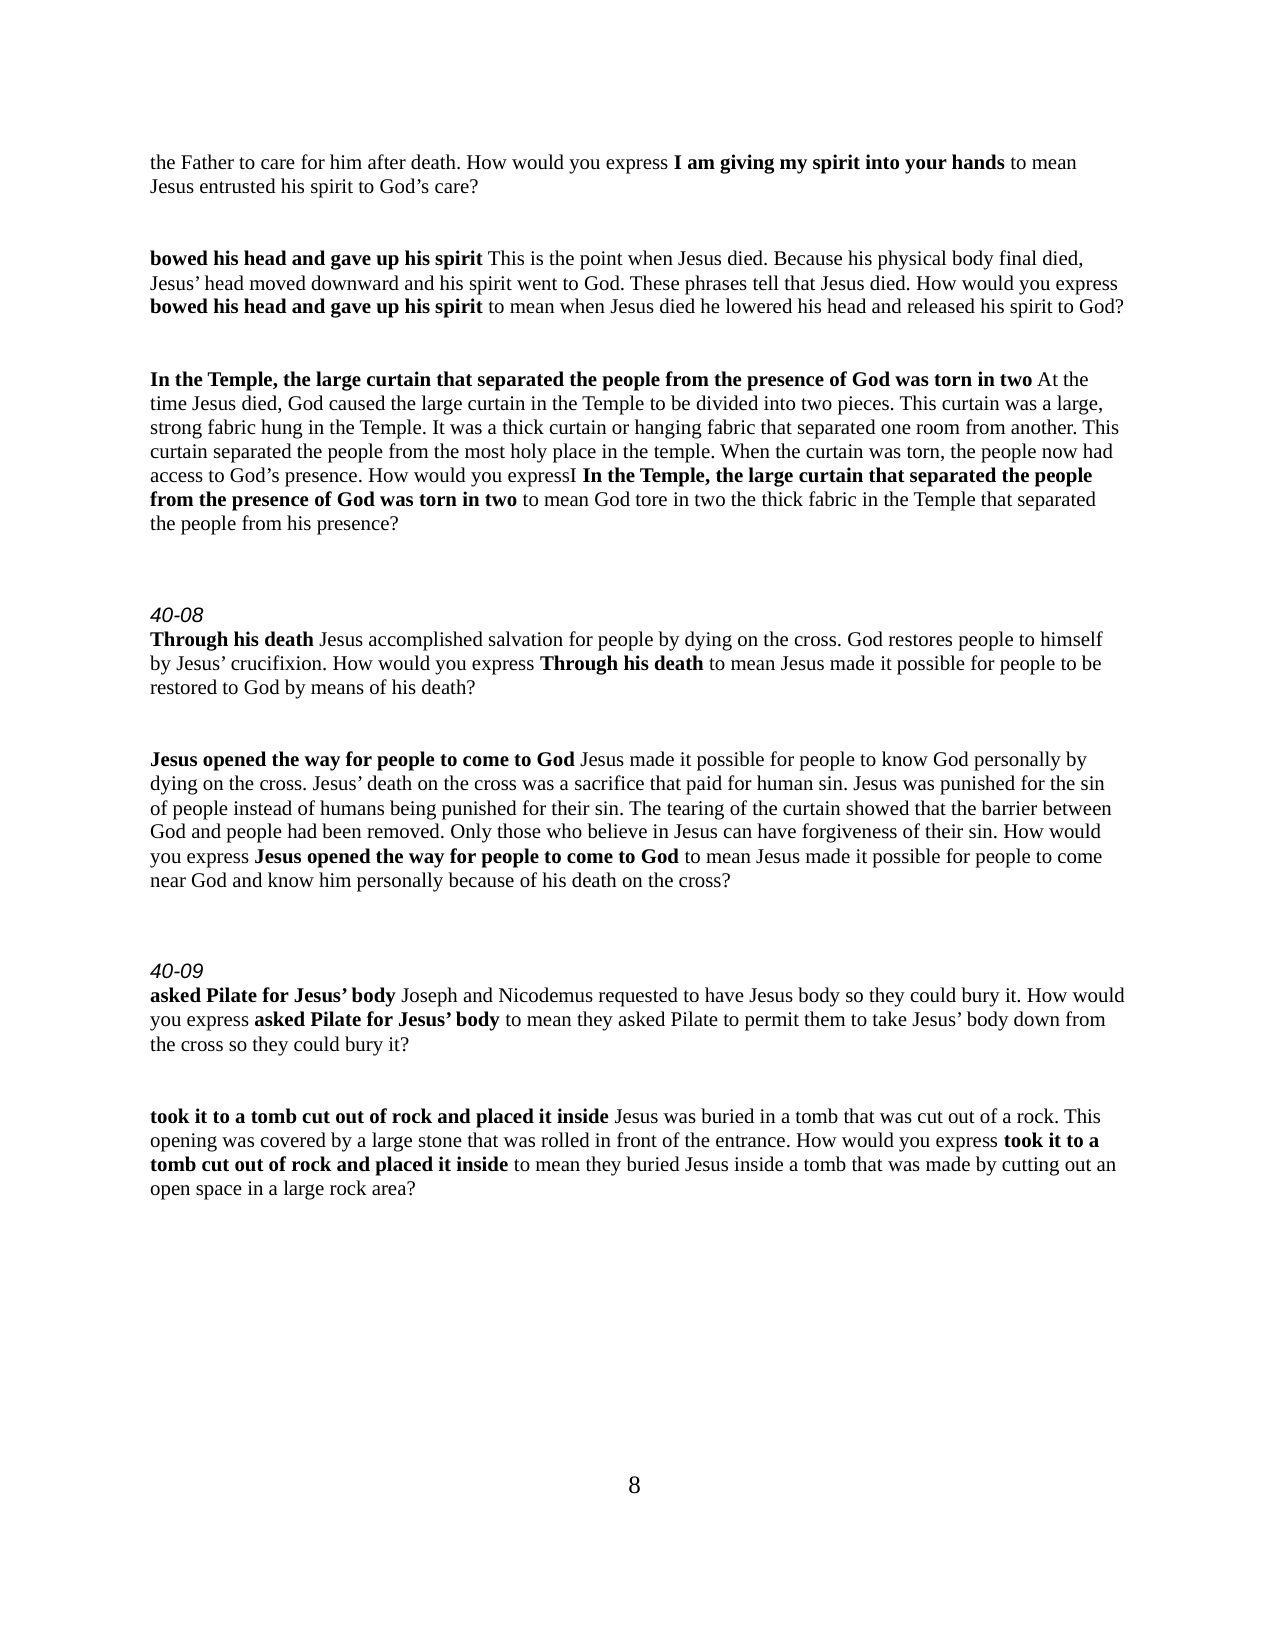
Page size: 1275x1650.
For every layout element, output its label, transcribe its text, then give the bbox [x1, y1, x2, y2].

text In the Temple, the large curtain that separated the people from the presence of God was torn in two At the time Jesus died, God caused the large curtain in the Temple to be divided into two pieces. This curtain was a large, strong fabric hung in the Temple. It was a thick curtain or hanging fabric that separated one room from another. This curtain separated the people from the most holy place in the temple. When the curtain was torn, the people now had access to God’s presence. How would you expressI In the Temple, the large curtain that separated the people from the presence of God was torn in two to mean God tore in two the thick fabric in the Temple that separated the people from his presence? [150, 367, 1125, 535]
text bowed his head and gave up his spirit This is the point when Jesus died. Because his physical body final died, Jesus’ head moved downward and his spirit went to God. These phrases tell that Jesus died. How would you express bowed his head and gave up his spirit to mean when Jesus died he lowered his head and released his spirit to God? [150, 246, 1125, 318]
text Jesus opened the way for people to come to God Jesus made it possible for people to know God personally by dying on the cross. Jesus’ death on the cross was a sacrifice that paid for human sin. Jesus was punished for the sin of people instead of humans being punished for their sin. The tearing of the curtain showed that the barrier between God and people had been removed. Only those who believe in Jesus can have forgiveness of their sin. How would you express Jesus opened the way for people to come to God to mean Jesus made it possible for people to come near God and know him personally because of his death on the cross? [150, 747, 1125, 892]
subtitle 40-08 [150, 603, 1125, 627]
text asked Pilate for Jesus’ body Joseph and Nicodemus requested to have Jesus body so they could bury it. How would you express asked Pilate for Jesus’ body to mean they asked Pilate to permit them to take Jesus’ body down from the cross so they could bury it? [150, 983, 1125, 1056]
subtitle 40-09 [150, 959, 1125, 983]
text the Father to care for him after death. How would you express I am giving my spirit into your hands to mean Jesus entrusted his spirit to God’s care? [150, 150, 1125, 198]
text Through his death Jesus accomplished salvation for people by dying on the cross. God restores people to himself by Jesus’ crucifixion. How would you express Through his death to mean Jesus made it possible for people to be restored to God by means of his death? [150, 627, 1125, 699]
text took it to a tomb cut out of rock and placed it inside Jesus was buried in a tomb that was cut out of a rock. This opening was covered by a large stone that was rolled in front of the entrance. How would you express took it to a tomb cut out of rock and placed it inside to mean they buried Jesus inside a tomb that was made by cutting out an open space in a large rock area? [150, 1104, 1125, 1200]
